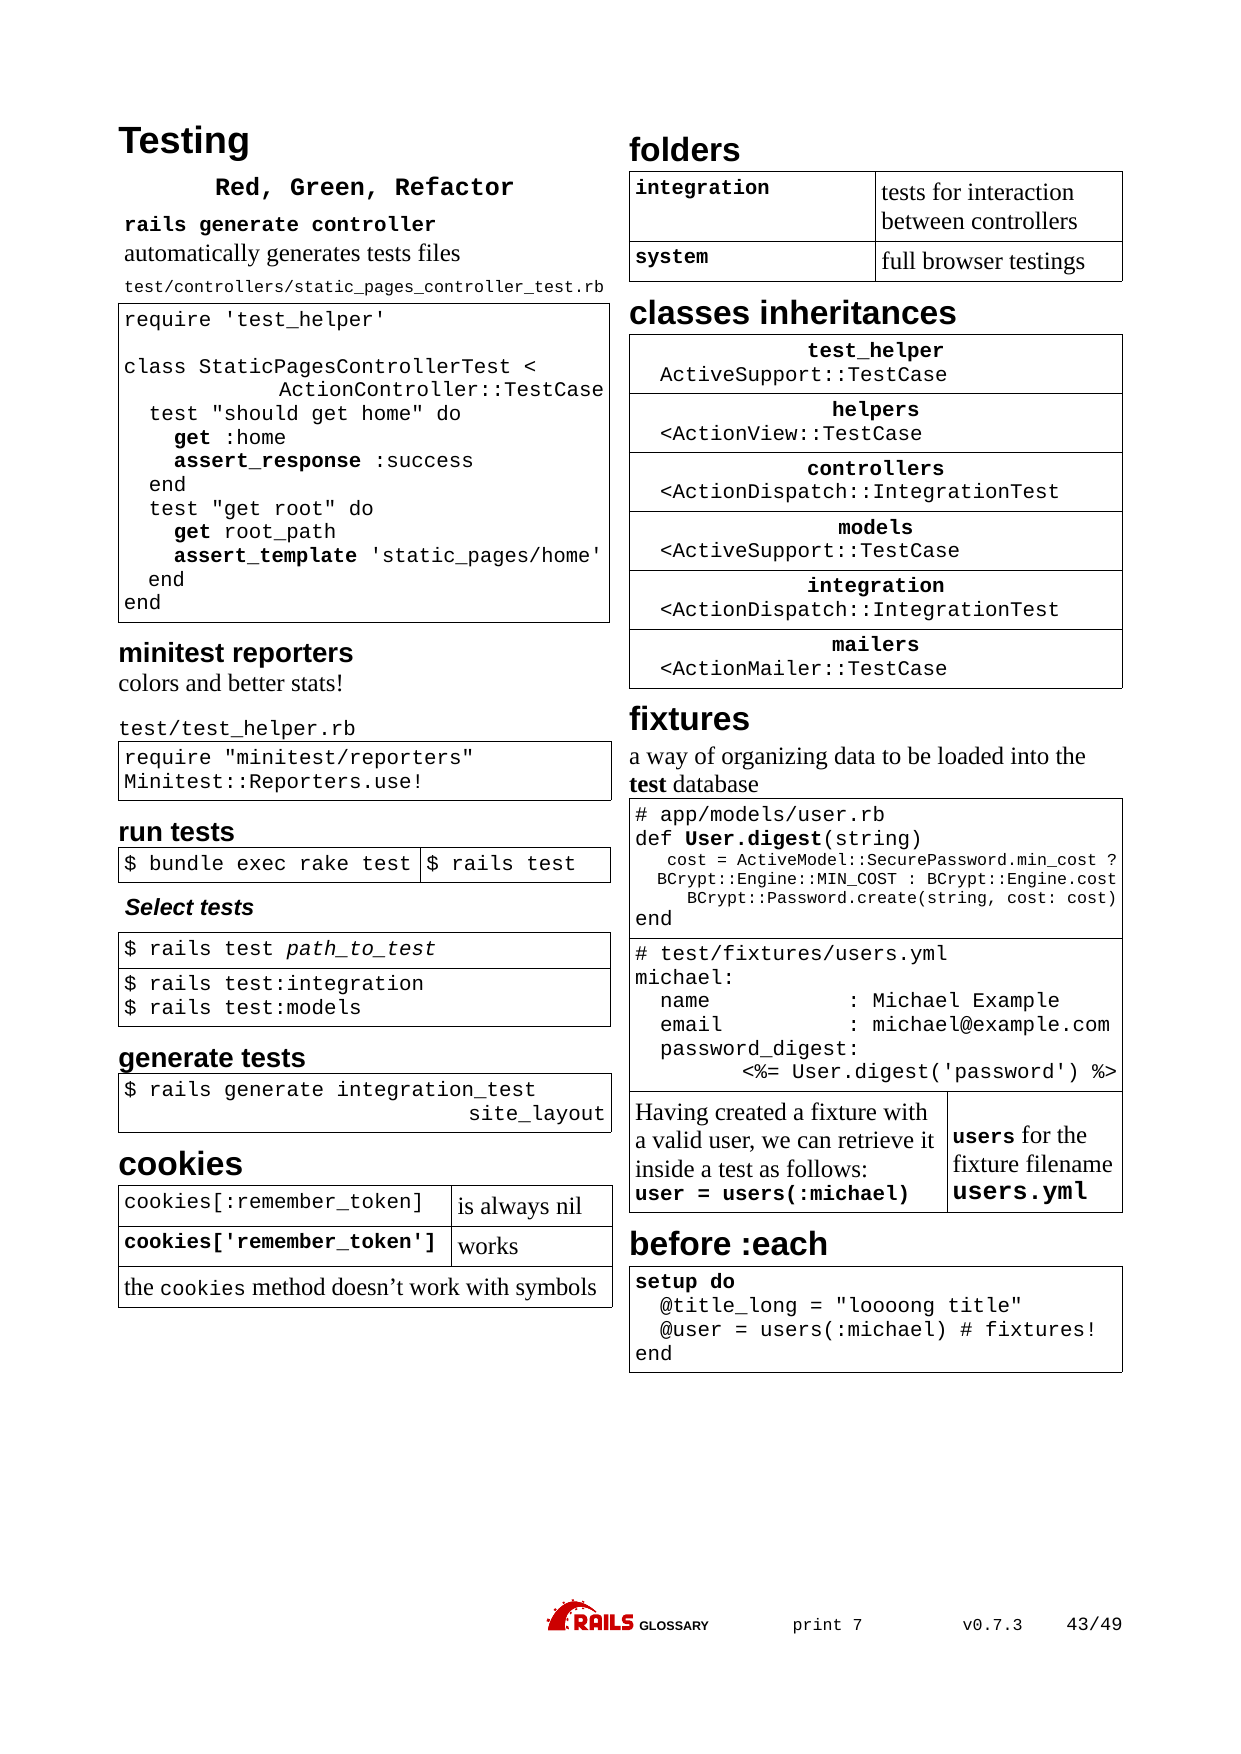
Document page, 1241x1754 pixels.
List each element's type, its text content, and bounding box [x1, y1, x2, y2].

table_header [481, 203, 611, 272]
text a way of organizing data to be loaded into the test database [629, 741, 1122, 798]
text colors and better stats! [118, 668, 611, 697]
subtitle classes inheritances [629, 293, 1122, 331]
table_cell works [452, 1227, 612, 1266]
table_header tests for interaction between controllers [876, 172, 1122, 241]
table_cell users for the fixture filename users.yml [948, 1092, 1122, 1212]
table_header setup do @title_long = "loooong title" @user = users(:michael) # fixtures! end [630, 1267, 1122, 1372]
table_cell system [630, 242, 875, 281]
table_cell mailers <ActionMailer::TestCase [630, 630, 1122, 687]
table_cell # test/fixtures/users.yml michael: name : Michael Example email : michael@example.com password_digest: <%= User.digest('password') %> [630, 939, 1122, 1091]
table_header require "minitest/reporters" Minitest::Reporters.use! [119, 742, 611, 800]
subtitle before :each [629, 1224, 1122, 1263]
table_cell integration <ActionDispatch::IntegrationTest [630, 571, 1122, 628]
subtitle run tests [118, 815, 611, 847]
subtitle fixtures [629, 699, 1122, 738]
table_cell full browser testings [876, 242, 1122, 281]
table_cell Having created a fixture with a valid user, we can retrieve it inside a test as follows: user = users(:michael) [630, 1092, 947, 1212]
table_header $ rails test [421, 848, 610, 882]
table_cell test/controllers/static_pages_controller_test.rb [118, 273, 611, 303]
text test/test_helper.rb [118, 717, 611, 741]
table_cell models <ActiveSupport::TestCase [630, 512, 1122, 570]
table_header rails generate controller automatically generates tests files [118, 203, 481, 272]
table_header # app/models/user.rb def User.digest(string) cost = ActiveModel::SecurePassword.min_cost ? BCrypt::Engine::MIN_COST : BCrypt::Engine.cost BCrypt::Password.create(string, cost: cost) end [630, 799, 1122, 937]
table_cell the cookies method doesn’t work with symbols [119, 1267, 612, 1307]
subtitle cookies [118, 1144, 611, 1182]
table_header require 'test_helper' class StaticPagesControllerTest < ActionController::TestCase test "should get home" do get :home assert_response :success end test "get root" do get root_path assert_template 'static_pages/home' end end [119, 304, 609, 622]
table_header integration [630, 172, 875, 241]
table_cell cookies['remember_token'] [119, 1227, 451, 1266]
table_header $ rails generate integration_test site_layout [119, 1074, 611, 1132]
table_cell controllers <ActionDispatch::IntegrationTest [630, 453, 1122, 511]
table_header $ bundle exec rake test [119, 848, 420, 882]
text Red, Green, Refactor [118, 174, 611, 203]
table_header cookies[:remember_token] [119, 1186, 451, 1226]
subtitle generate tests [118, 1041, 611, 1073]
table_header is always nil [452, 1186, 612, 1226]
table_cell helpers <ActionView::TestCase [630, 394, 1122, 452]
table_cell $ rails test:integration $ rails test:models [119, 969, 610, 1026]
subtitle minitest reporters [118, 637, 611, 668]
table_cell $ rails test path_to_test [119, 933, 610, 967]
subtitle folders [629, 130, 1122, 168]
table_header test_helper ActiveSupport::TestCase [630, 335, 1122, 393]
subtitle Testing [118, 118, 611, 162]
table_cell Select tests [118, 883, 610, 932]
